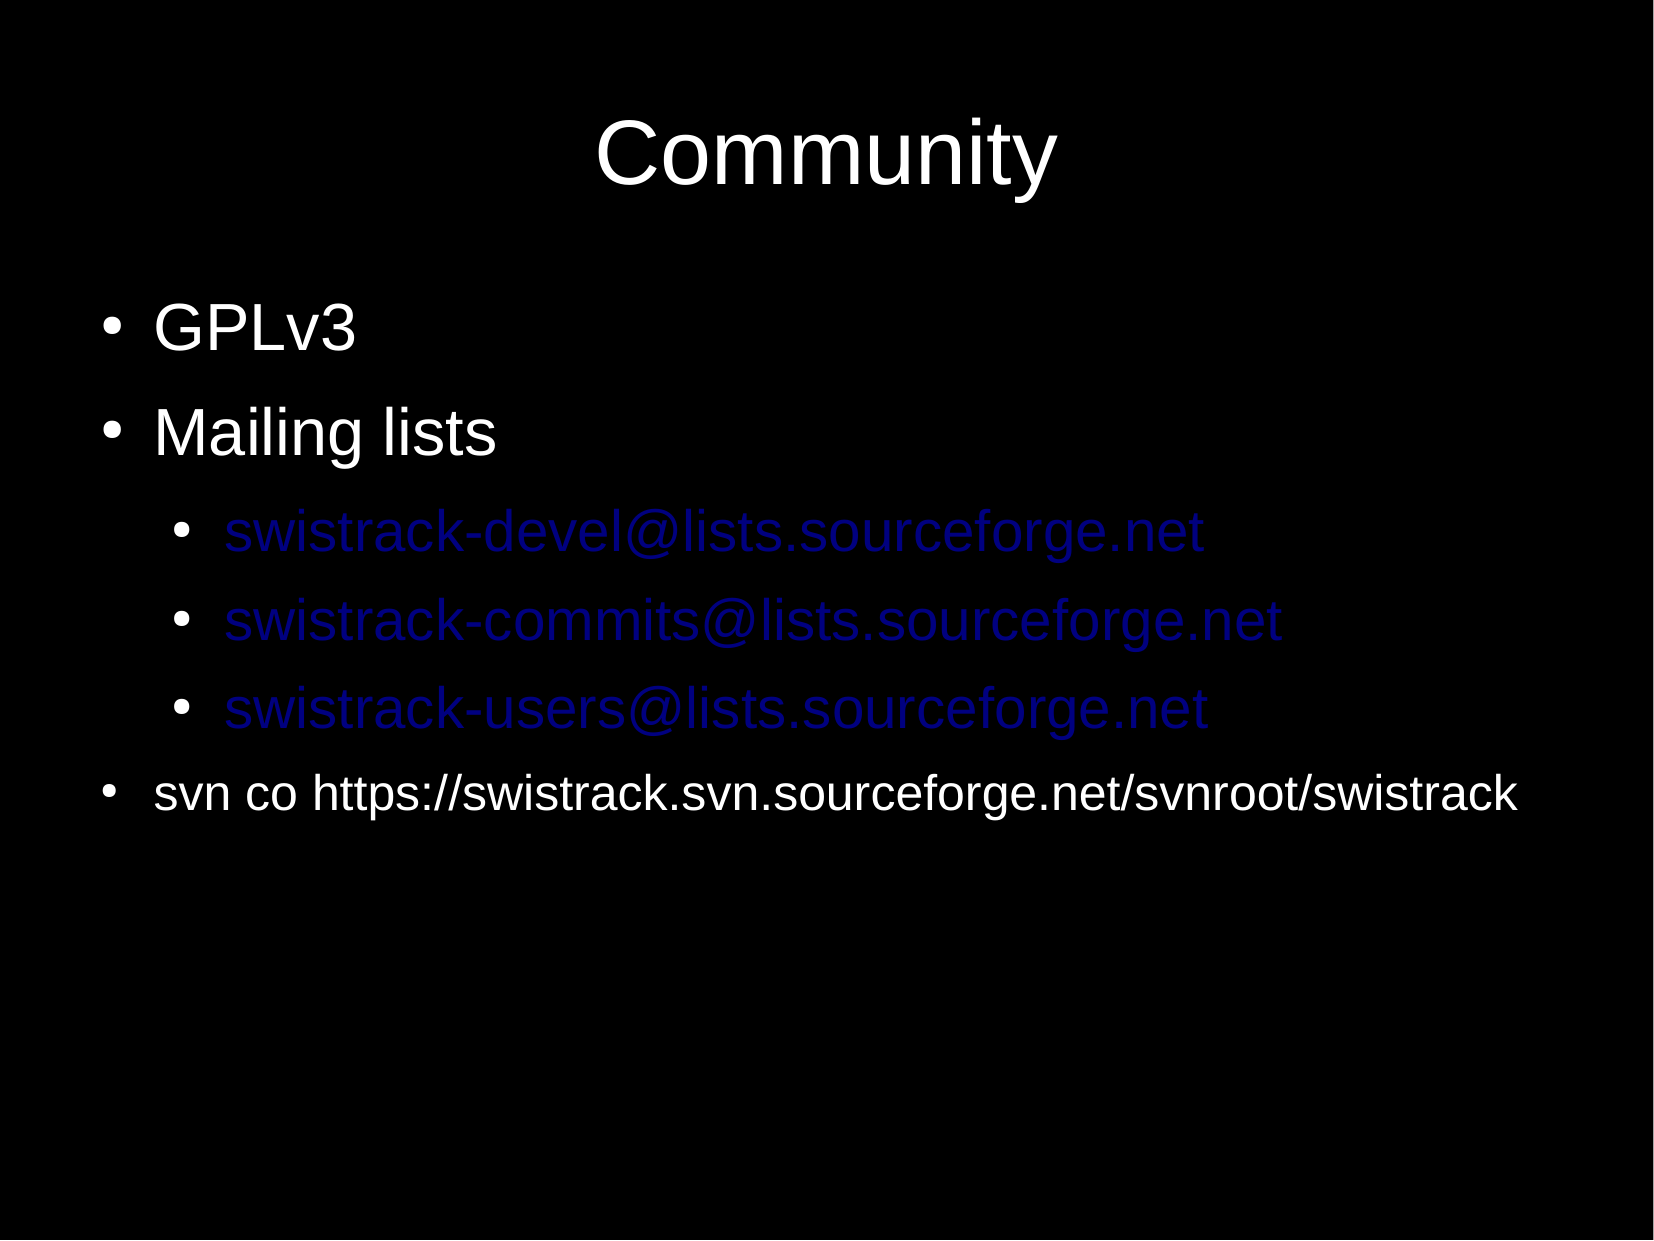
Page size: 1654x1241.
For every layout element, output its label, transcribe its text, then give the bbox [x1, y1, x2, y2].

title Community [82, 56, 1571, 250]
list GPLv3 Mailing lists swistrack-devel@lists.sourceforge.net swistrack-commits@lists.sourceforge.net swistrack-users@lists.sourceforge.net svn co https://swistrack.svn.sourceforge.net/svnroot/swistrack [82, 290, 1571, 1109]
